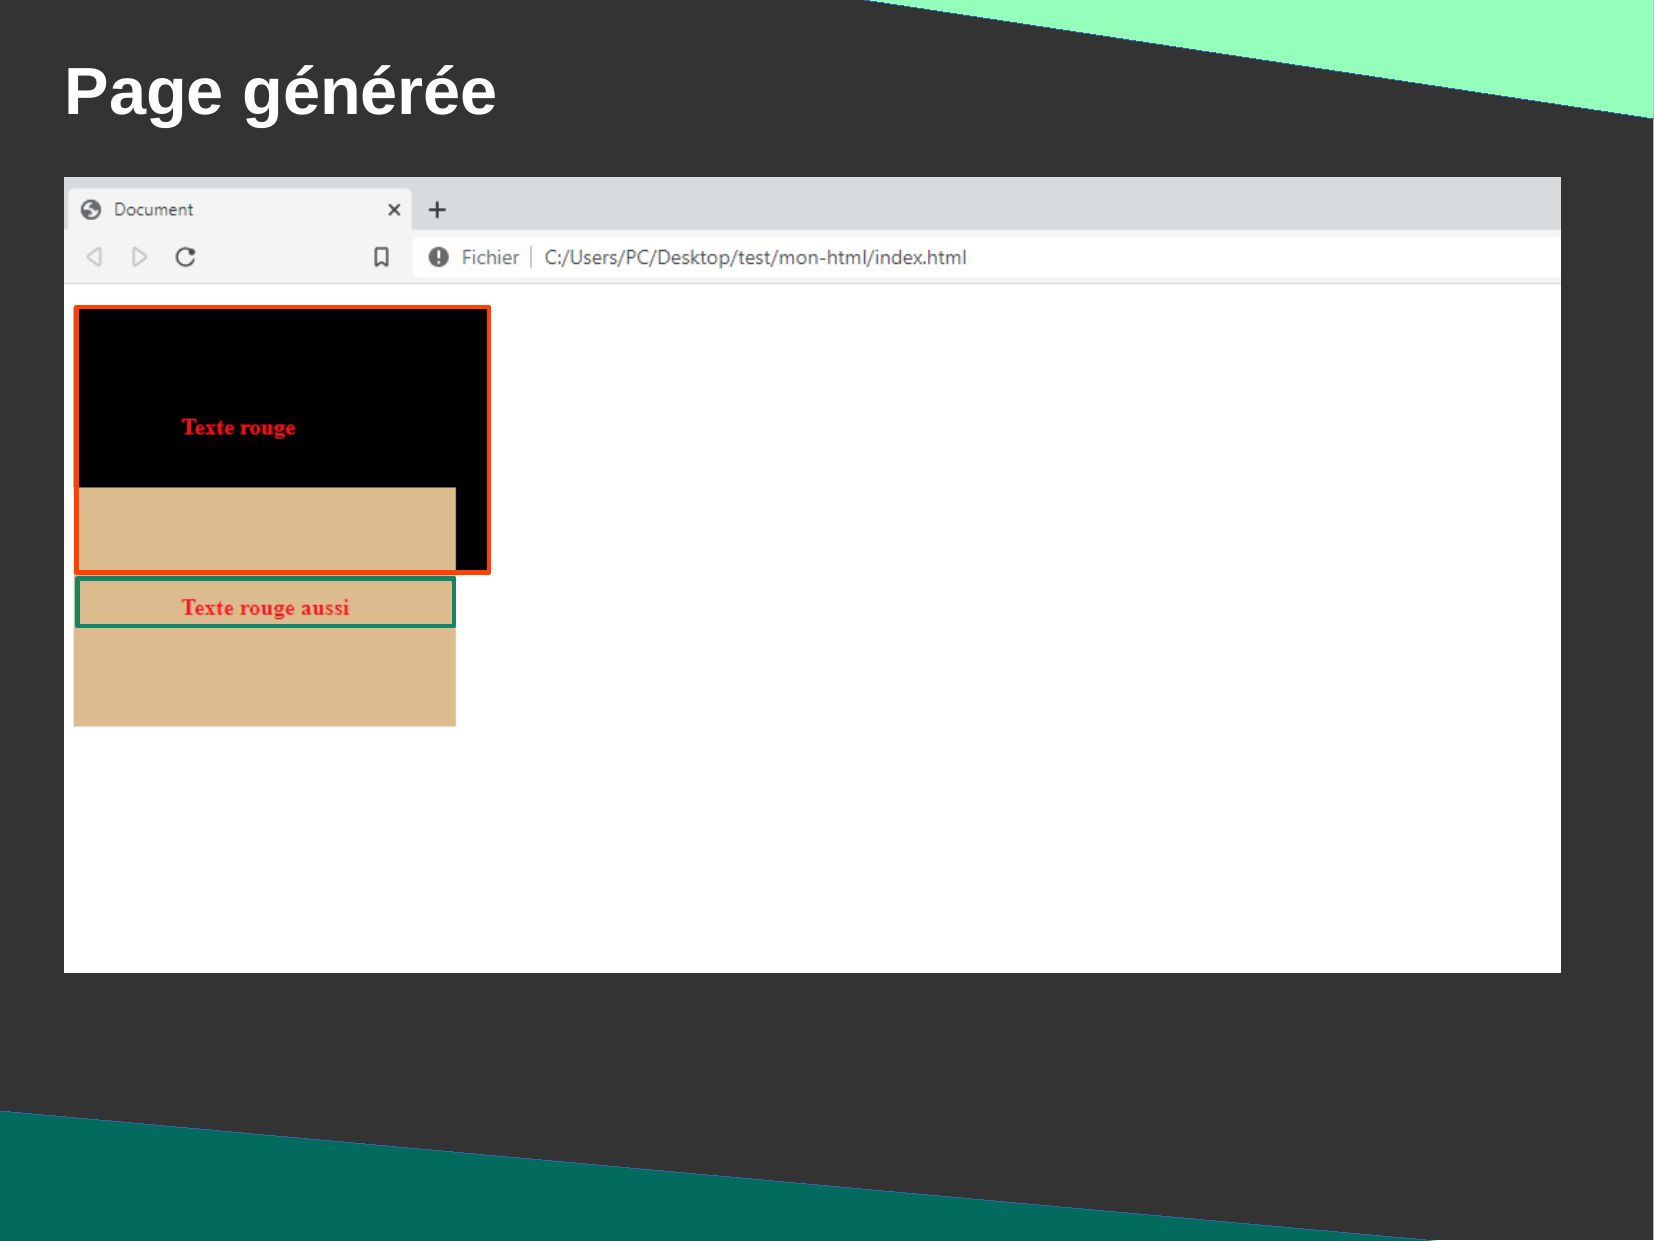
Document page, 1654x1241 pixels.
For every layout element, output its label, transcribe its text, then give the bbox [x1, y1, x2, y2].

picture [64, 177, 1561, 973]
title Page générée [64, 54, 1553, 157]
text_box [864, 0, 1654, 119]
